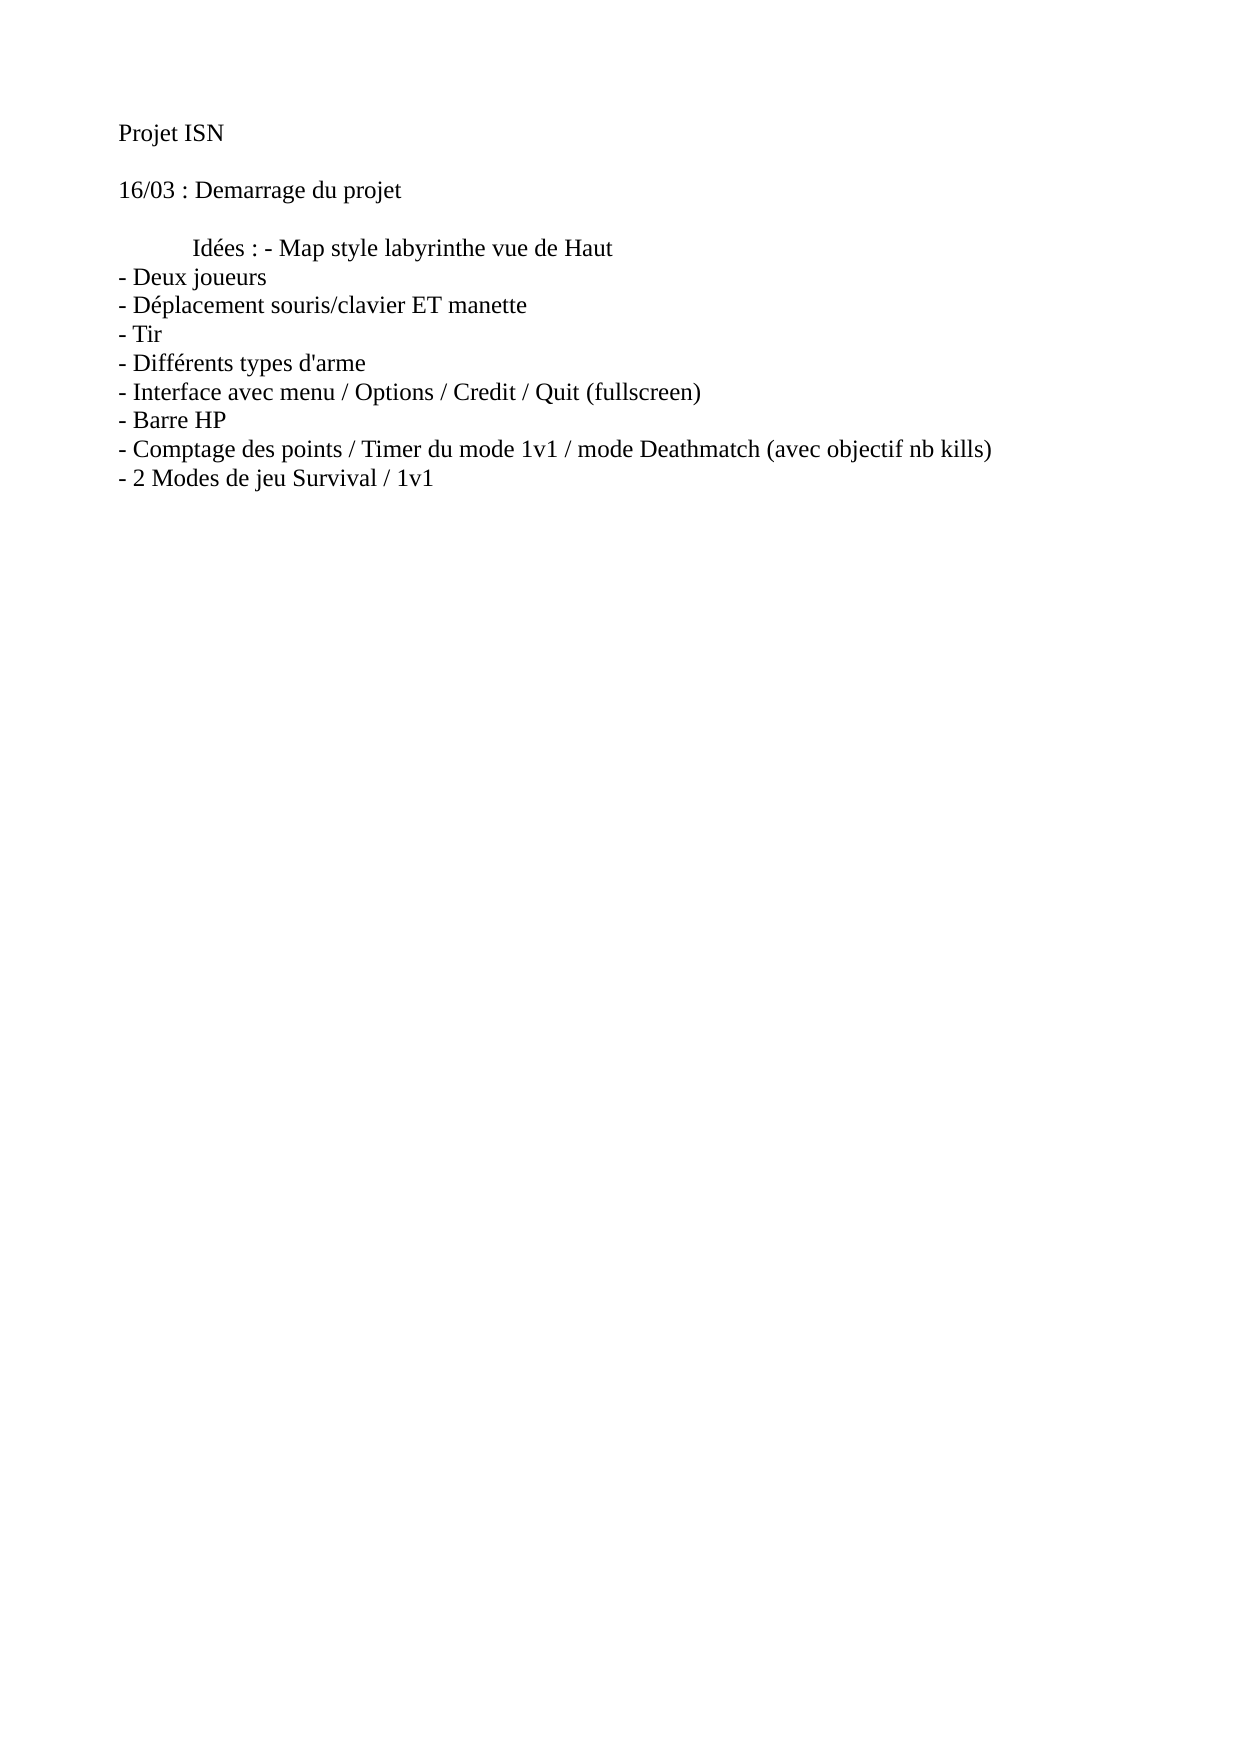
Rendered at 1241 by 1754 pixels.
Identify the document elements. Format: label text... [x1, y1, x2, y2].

text - Différents types d'arme [118, 348, 1122, 377]
text - Comptage des points / Timer du mode 1v1 / mode Deathmatch (avec objectif nb kills) [118, 434, 1122, 463]
text - Barre HP [118, 406, 1122, 434]
text Projet ISN [118, 118, 1122, 147]
text 16/03 : Demarrage du projet [118, 176, 1122, 204]
text - Deux joueurs [118, 262, 1122, 291]
text - Tir [118, 319, 1122, 348]
text - Interface avec menu / Options / Credit / Quit (fullscreen) [118, 377, 1122, 406]
text - Déplacement souris/clavier ET manette [118, 291, 1122, 319]
text - 2 Modes de jeu Survival / 1v1 [118, 463, 1122, 492]
text Idées : - Map style labyrinthe vue de Haut [118, 233, 1122, 262]
